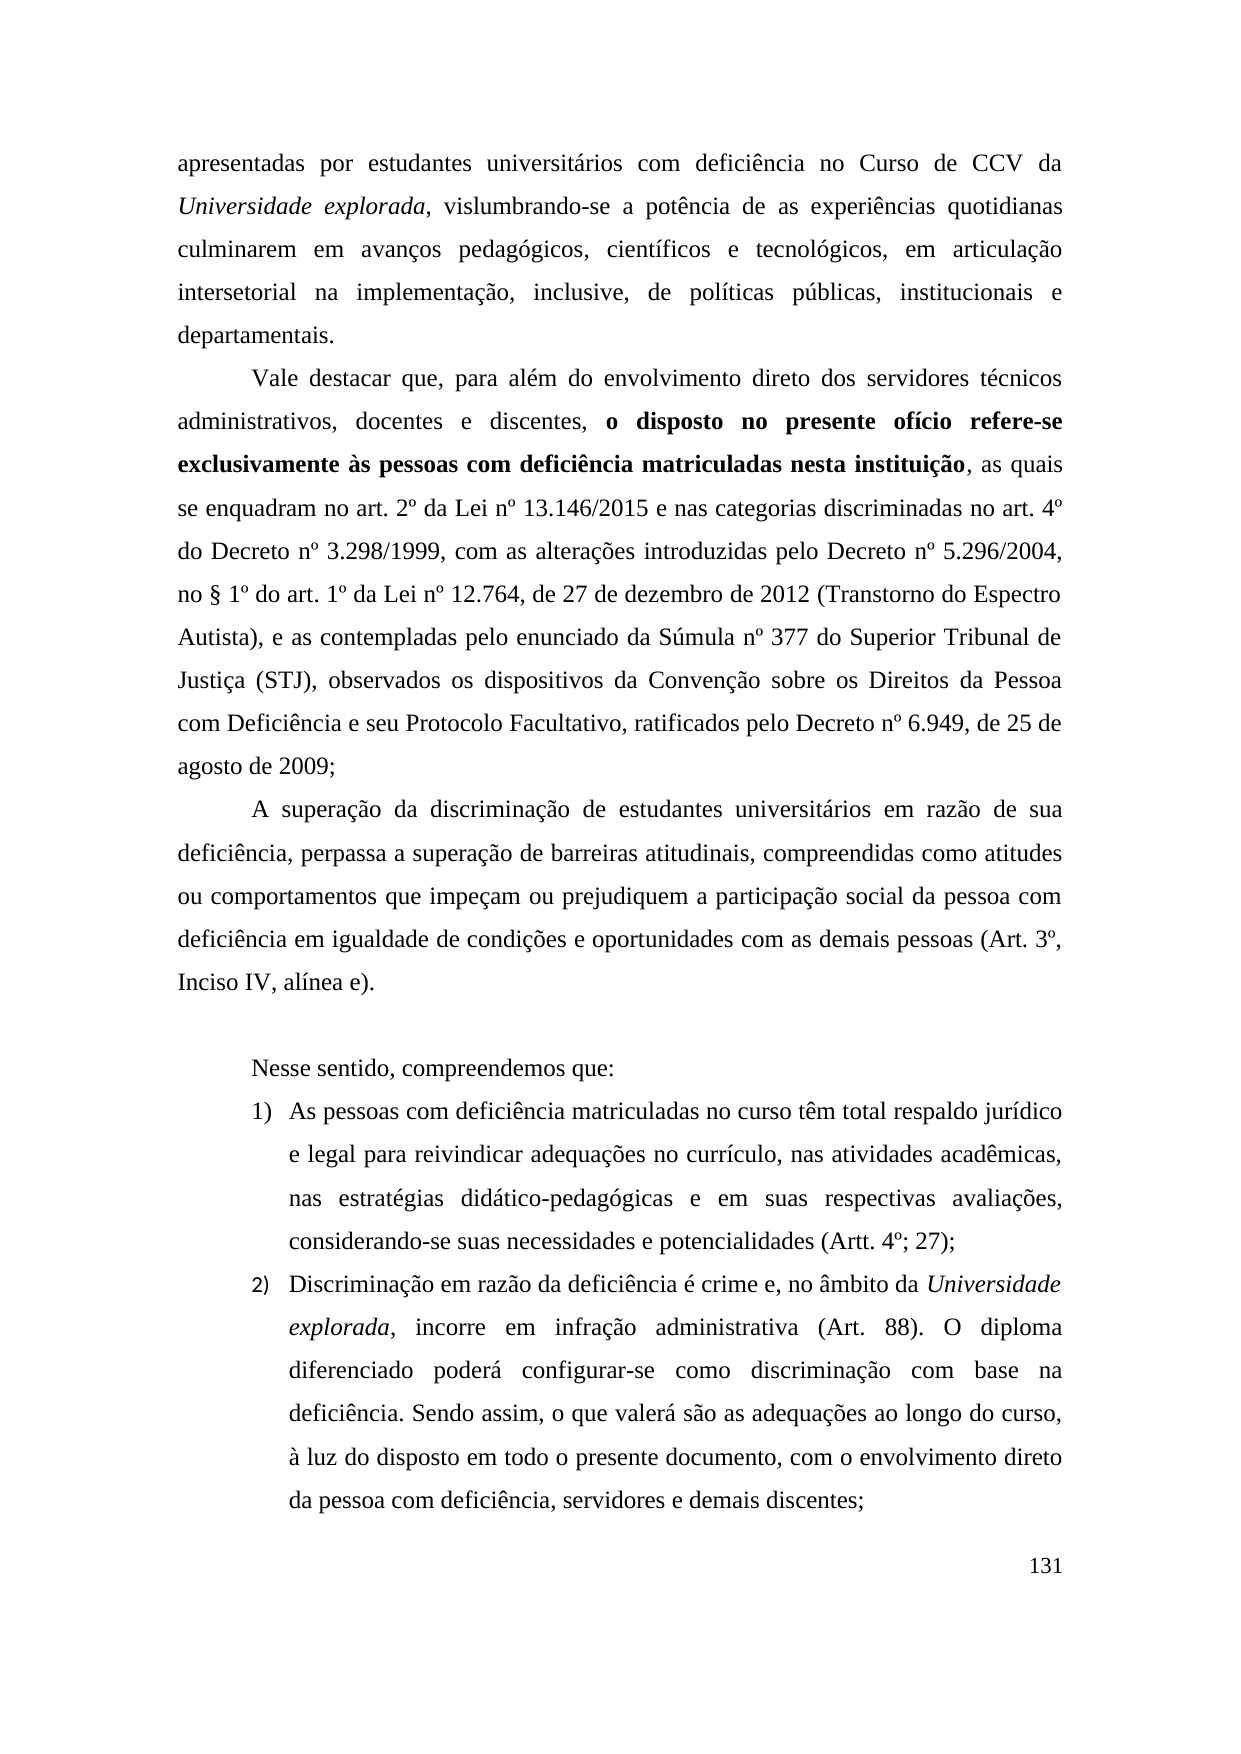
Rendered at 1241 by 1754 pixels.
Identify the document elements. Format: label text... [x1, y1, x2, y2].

text apresentadas por estudantes universitários com deficiência no Curso de CCV da Universidade explorada, vislumbrando-se a potência de as experiências quotidianas culminarem em avanços pedagógicos, científicos e tecnológicos, em articulação intersetorial na implementação, inclusive, de políticas públicas, institucionais e departamentais. [177, 148, 1063, 349]
text A superação da discriminação de estudantes universitários em razão de sua deficiência, perpassa a superação de barreiras atitudinais, compreendidas como atitudes ou comportamentos que impeçam ou prejudiquem a participação social da pessoa com deficiência em igualdade de condições e oportunidades com as demais pessoas (Art. 3º, Inciso IV, alínea e). [177, 794, 1063, 996]
text Vale destacar que, para além do envolvimento direto dos servidores técnicos administrativos, docentes e discentes, o disposto no presente ofício refere-se exclusivamente às pessoas com deficiência matriculadas nesta instituição, as quais se enquadram no art. 2º da Lei nº 13.146/2015 e nas categorias discriminadas no art. 4º do Decreto nº 3.298/1999, com as alterações introduzidas pelo Decreto nº 5.296/2004, no § 1º do art. 1º da Lei nº 12.764, de 27 de dezembro de 2012 (Transtorno do Espectro Autista), e as contempladas pelo enunciado da Súmula nº 377 do Superior Tribunal de Justiça (STJ), observados os dispositivos da Convenção sobre os Direitos da Pessoa com Deficiência e seu Protocolo Facultativo, ratificados pelo Decreto nº 6.949, de 25 de agosto de 2009; [177, 363, 1063, 780]
text Nesse sentido, compreendemos que: [177, 1053, 1063, 1082]
list Discriminação em razão da deficiência é crime e, no âmbito da Universidade explorada, incorre em infração administrativa (Art. 88). O diploma diferenciado poderá configurar-se como discriminação com base na deficiência. Sendo assim, o que valerá são as adequações ao longo do curso, à luz do disposto em todo o presente documento, com o envolvimento direto da pessoa com deficiência, servidores e demais discentes; [251, 1269, 1063, 1513]
list As pessoas com deficiência matriculadas no curso têm total respaldo jurídico e legal para reivindicar adequações no currículo, nas atividades acadêmicas, nas estratégias didático-pedagógicas e em suas respectivas avaliações, considerando-se suas necessidades e potencialidades (Artt. 4º; 27); [251, 1096, 1063, 1254]
